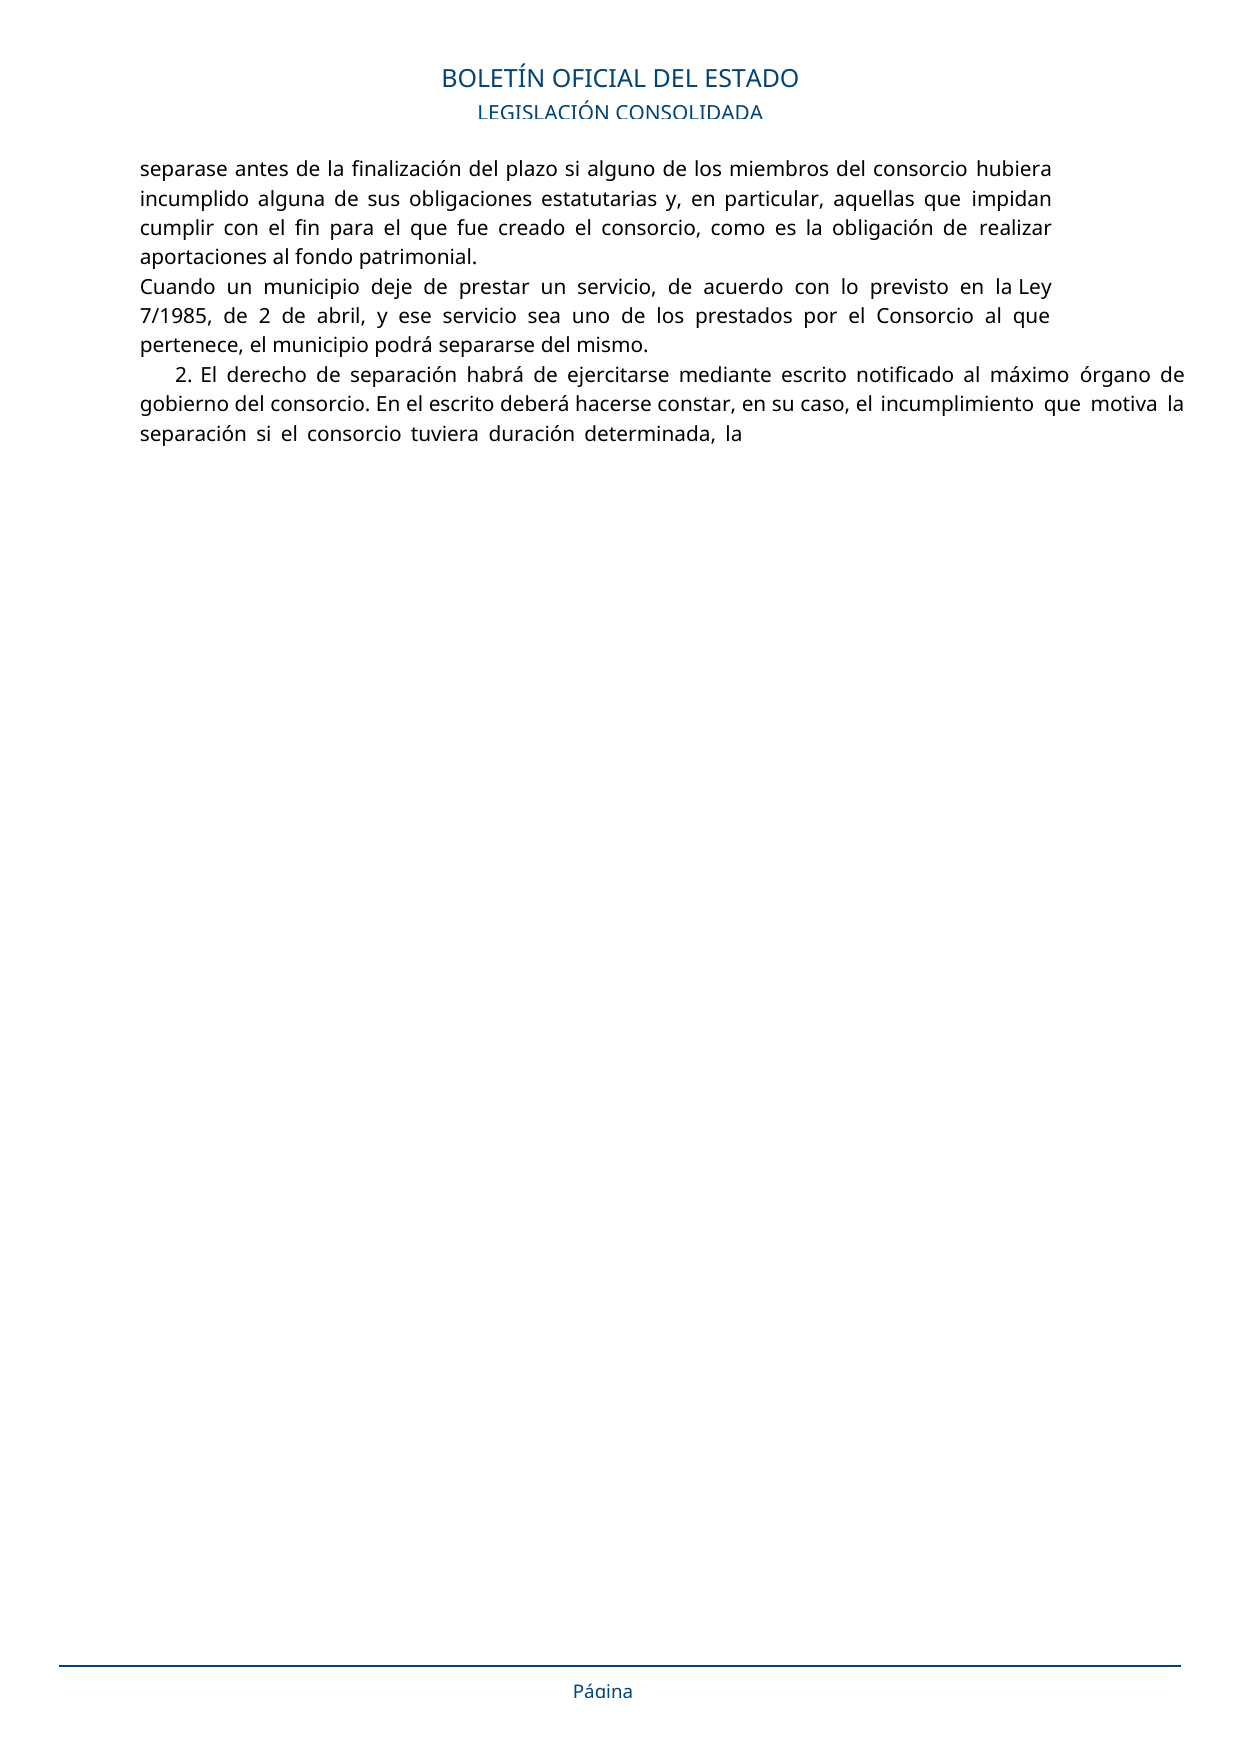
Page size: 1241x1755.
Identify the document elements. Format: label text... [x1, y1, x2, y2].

text Cuando un municipio deje de prestar un servicio, de acuerdo con lo previsto en la Ley 7/1985, de 2 de abril, y ese servicio sea uno de los prestados por el Consorcio al que pertenece, el municipio podrá separarse del mismo. [139, 272, 1052, 359]
list El derecho de separación habrá de ejercitarse mediante escrito notificado al máximo órgano de gobierno del consorcio. En el escrito deberá hacerse constar, en su caso, el incumplimiento que motiva la separación si el consorcio tuviera duración determinada, la [139, 360, 1184, 447]
text separase antes de la finalización del plazo si alguno de los miembros del consorcio hubiera incumplido alguna de sus obligaciones estatutarias y, en particular, aquellas que impidan cumplir con el fin para el que fue creado el consorcio, como es la obligación de realizar aportaciones al fondo patrimonial. [139, 154, 1052, 271]
